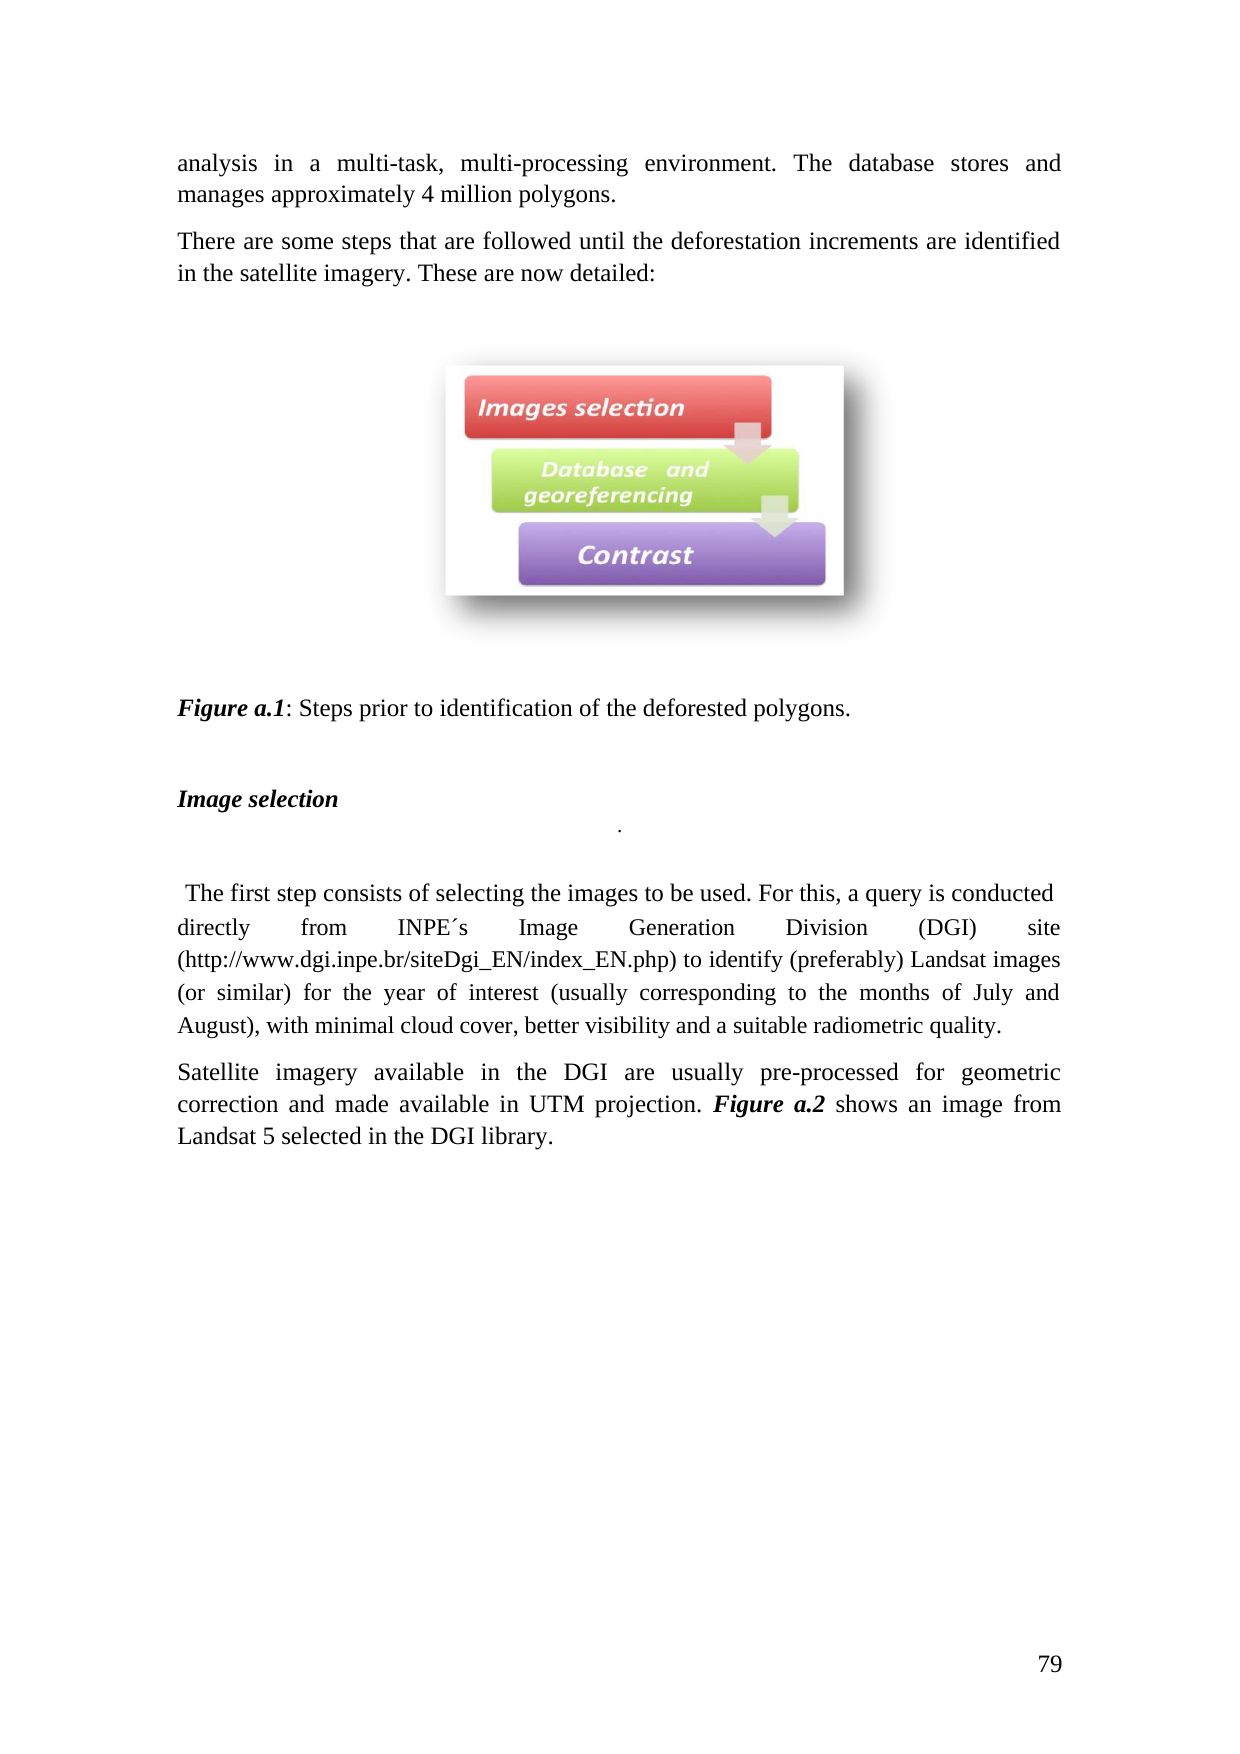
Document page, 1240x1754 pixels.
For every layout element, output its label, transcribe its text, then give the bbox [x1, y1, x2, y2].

text 79 [1037, 1649, 1089, 1678]
text Figure a.1: Steps prior to identification of the deforested polygons. [177, 693, 1089, 722]
text Satellite imagery available in the DGI are usually pre-processed for geometric correction and made available in UTM projection. Figure a.2 shows an image from Landsat 5 selected in the DGI library. [177, 1057, 1062, 1150]
text . [150, 813, 1089, 837]
text The first step consists of selecting the images to be used. For this, a query is conducted [150, 878, 1089, 907]
text directly from INPE´s Image Generation Division (DGI) site (http://www.dgi.inpe.br/siteDgi_EN/index_EN.php) to identify (preferably) Landsat images (or similar) for the year of interest (usually corresponding to the months of July and August), with minimal cloud cover, better visibility and a suitable radiometric quality. [177, 913, 1062, 1039]
text There are some steps that are followed until the deforestation increments are identified in the satellite imagery. These are now detailed: [177, 226, 1062, 286]
text analysis in a multi-task, multi-processing environment. The database stores and manages approximately 4 million polygons. [177, 148, 1062, 208]
text Image selection [177, 784, 1089, 813]
